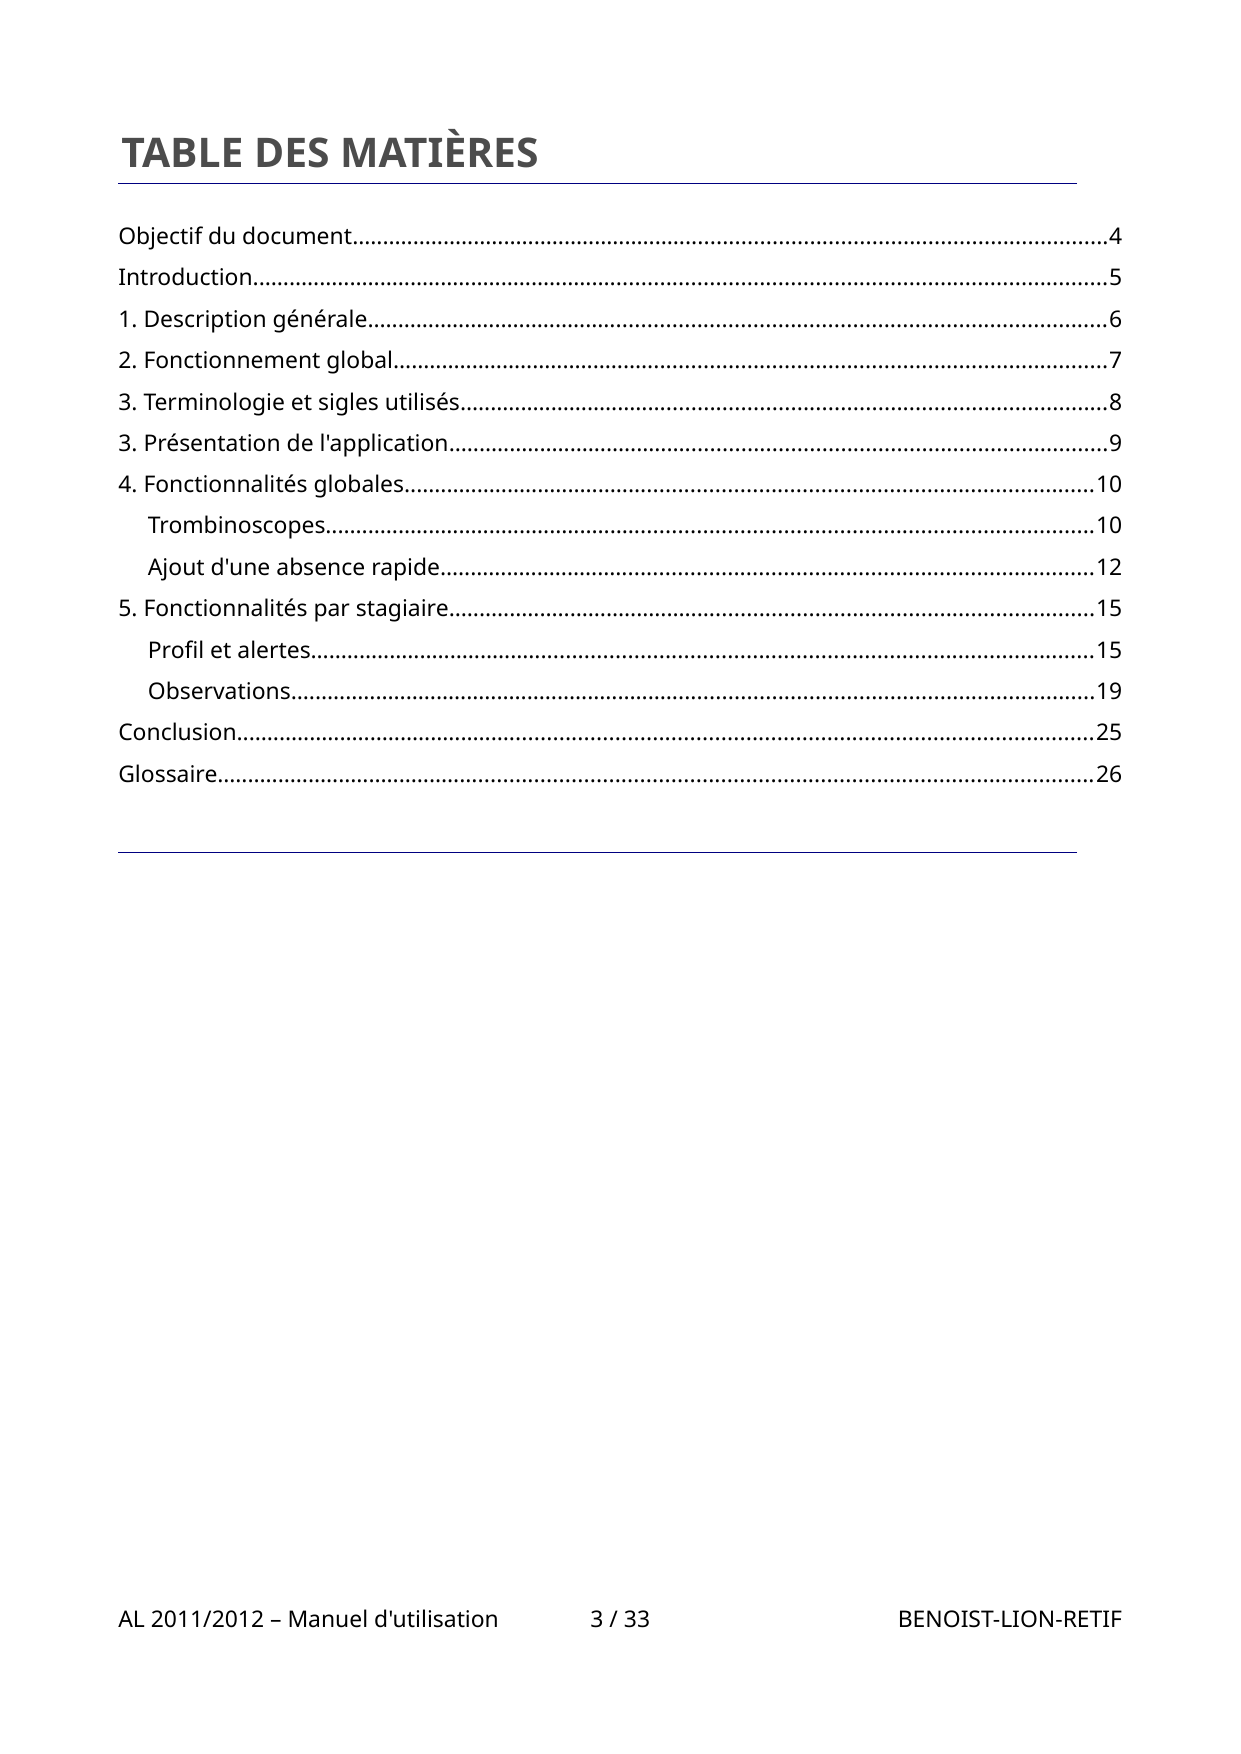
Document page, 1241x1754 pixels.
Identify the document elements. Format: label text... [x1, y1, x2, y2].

text Profil et alertes 15 [148, 625, 1122, 666]
text 3. Présentation de l'application 9 [118, 418, 1122, 459]
text 5. Fonctionnalités par stagiaire 15 [118, 584, 1122, 625]
text 2. Fonctionnement global 7 [118, 336, 1122, 377]
subtitle Table des matières [118, 121, 1077, 183]
text Objectif du document 4 [118, 211, 1122, 253]
text 4. Fonctionnalités globales 10 [118, 459, 1122, 501]
text Introduction 5 [118, 253, 1122, 294]
text 1. Description générale 6 [118, 294, 1122, 336]
text Ajout d'une absence rapide 12 [148, 542, 1122, 584]
text 3. Terminologie et sigles utilisés 8 [118, 377, 1122, 418]
text Trombinoscopes 10 [148, 501, 1122, 542]
text Glossaire 26 [118, 749, 1122, 790]
text Conclusion 25 [118, 708, 1122, 749]
text Observations 19 [148, 666, 1122, 708]
